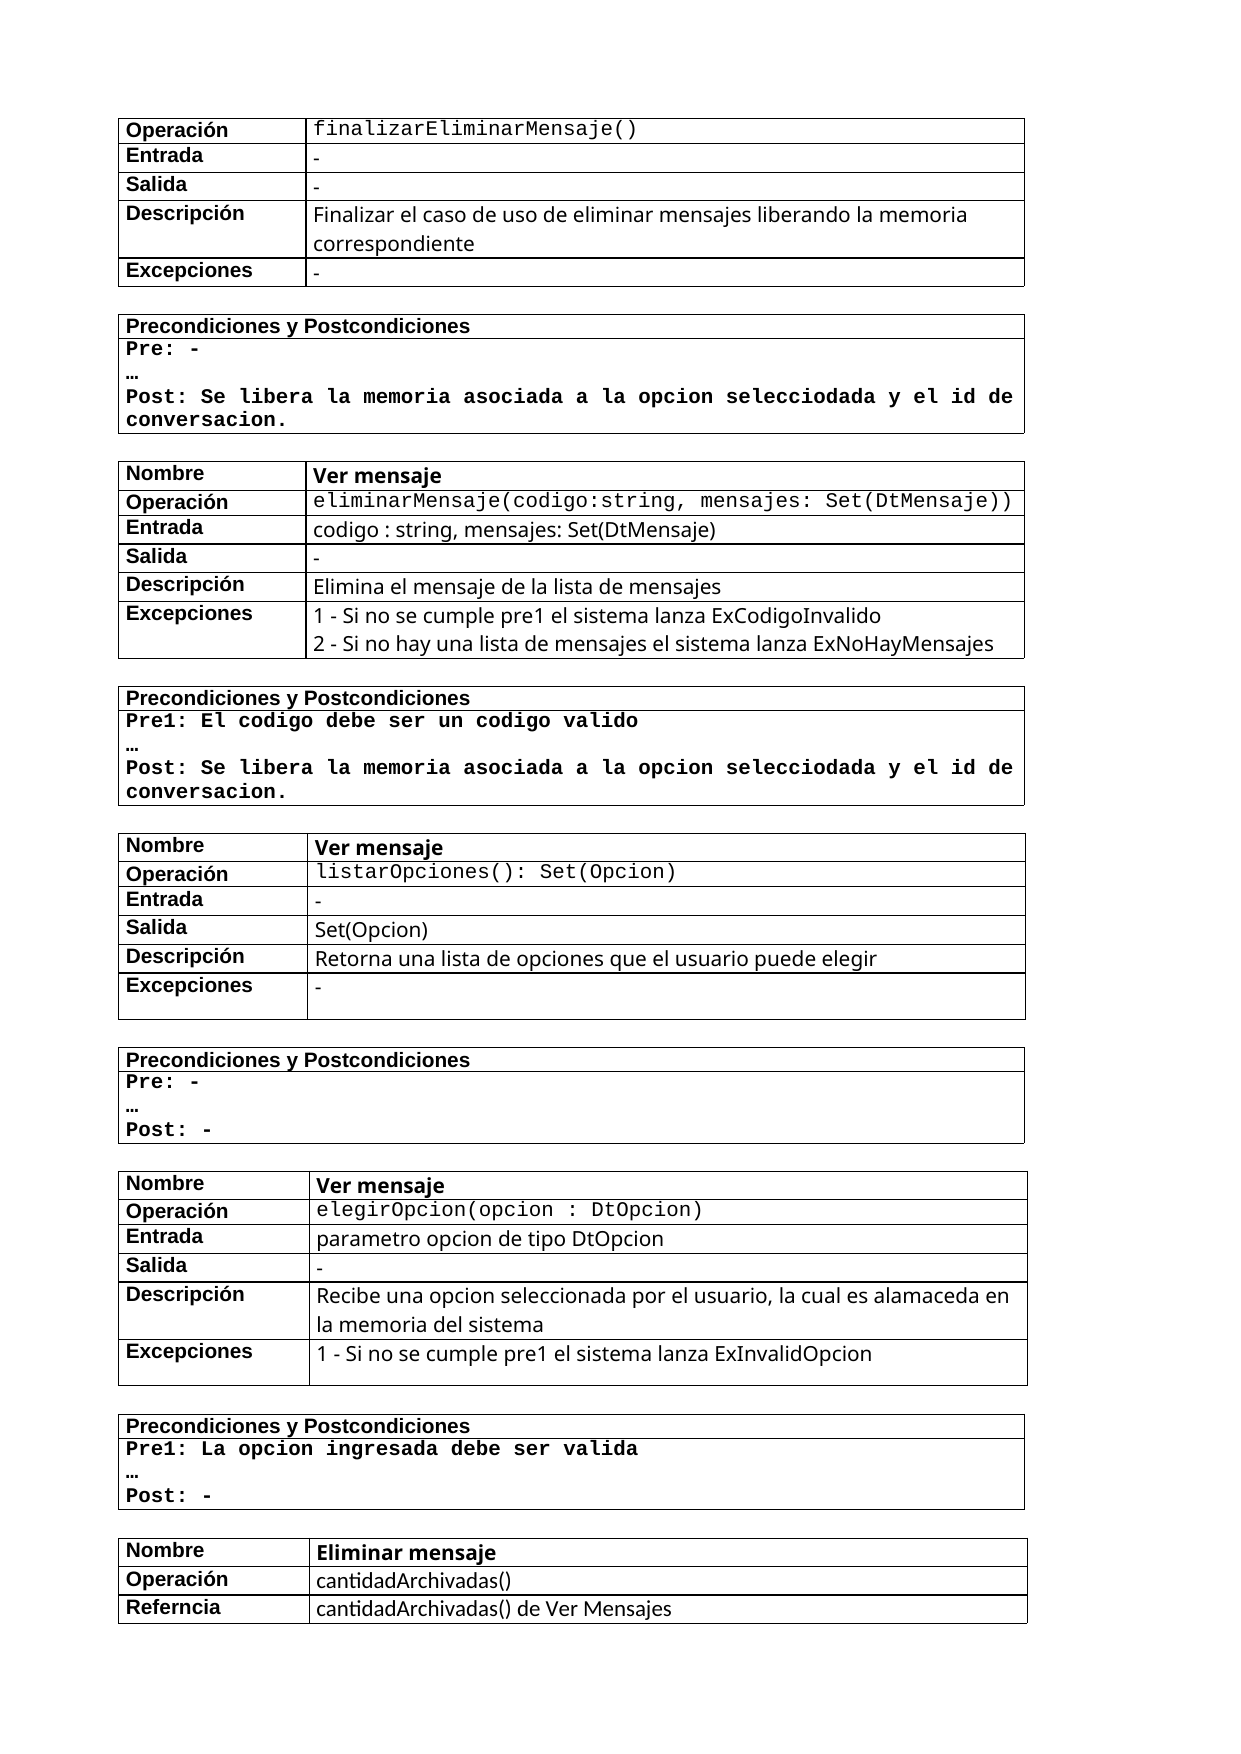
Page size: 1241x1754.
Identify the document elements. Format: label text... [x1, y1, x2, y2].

table_header Precondiciones y Postcondiciones [119, 1048, 1024, 1071]
table_cell Operación [119, 119, 305, 143]
table_cell Descripción [119, 945, 307, 972]
table_cell Salida [119, 916, 307, 944]
table_cell Descripción [119, 201, 305, 257]
table_header Nombre [119, 834, 307, 861]
table_header Ver mensaje [308, 834, 1025, 861]
table_cell finalizarEliminarMensaje() [307, 119, 1024, 143]
table_cell Operación [119, 862, 307, 886]
table_cell Recibe una opcion seleccionada por el usuario, la cual es alamaceda en la memoria del sistema [310, 1283, 1027, 1339]
table_cell - [307, 173, 1024, 200]
table_header Nombre [119, 1172, 309, 1199]
table_cell - [307, 545, 1024, 572]
table_cell Descripción [119, 1283, 309, 1339]
table_cell Elimina el mensaje de la lista de mensajes [307, 573, 1024, 601]
table_cell parametro opcion de tipo DtOpcion [310, 1225, 1027, 1253]
table_cell - [307, 144, 1024, 172]
table_cell Excepciones [119, 259, 305, 286]
table_cell listarOpciones(): Set(Opcion) [308, 862, 1025, 886]
table_cell eliminarMensaje(codigo:string, mensajes: Set(DtMensaje)) [307, 491, 1024, 515]
table_header Precondiciones y Postcondiciones [119, 1415, 1024, 1438]
table_cell - [308, 887, 1025, 915]
table_cell Entrada [119, 144, 305, 172]
table_cell Entrada [119, 887, 307, 915]
table_cell Descripción [119, 573, 305, 601]
table_cell cantidadArchivadas() de Ver Mensajes [310, 1596, 1027, 1623]
table_header Ver mensaje [307, 462, 1024, 490]
table_cell Salida [119, 1254, 309, 1281]
table_header Eliminar mensaje [310, 1539, 1027, 1566]
table_cell Operación [119, 1567, 309, 1594]
table_cell - [310, 1254, 1027, 1281]
table_header Nombre [119, 1539, 309, 1566]
table_cell Entrada [119, 516, 305, 543]
table_header Precondiciones y Postcondiciones [119, 687, 1024, 710]
table_cell Pre1: La opcion ingresada debe ser valida … Post: - [119, 1439, 1024, 1509]
table_cell Operación [119, 1200, 309, 1224]
table_cell Excepciones [119, 1340, 309, 1385]
table_header Nombre [119, 462, 305, 490]
table_cell - [307, 259, 1024, 286]
table_cell elegirOpcion(opcion : DtOpcion) [310, 1200, 1027, 1224]
table_cell codigo : string, mensajes: Set(DtMensaje) [307, 516, 1024, 543]
table_header Precondiciones y Postcondiciones [119, 315, 1024, 338]
table_cell Salida [119, 173, 305, 200]
table_cell Pre: - … Post: - [119, 1072, 1024, 1143]
table_cell Excepciones [119, 602, 305, 658]
table_cell - [308, 974, 1025, 1019]
table_cell Referncia [119, 1596, 309, 1623]
table_cell Operación [119, 491, 305, 515]
table_cell Pre: - … Post: Se libera la memoria asociada a la opcion selecciodada y el id de conversacion. [119, 339, 1024, 433]
table_header Ver mensaje [310, 1172, 1027, 1199]
table_cell Excepciones [119, 974, 307, 1019]
table_cell Pre1: El codigo debe ser un codigo valido … Post: Se libera la memoria asociada a la opcion selecciodada y el id de conversacion. [119, 711, 1024, 805]
table_cell 1 - Si no se cumple pre1 el sistema lanza ExCodigoInvalido 2 - Si no hay una lista de mensajes el sistema lanza ExNoHayMensajes [307, 602, 1024, 658]
table_cell Retorna una lista de opciones que el usuario puede elegir [308, 945, 1025, 972]
table_cell Entrada [119, 1225, 309, 1253]
table_cell 1 - Si no se cumple pre1 el sistema lanza ExInvalidOpcion [310, 1340, 1027, 1385]
table_cell Set(Opcion) [308, 916, 1025, 944]
table_cell Finalizar el caso de uso de eliminar mensajes liberando la memoria correspondiente [307, 201, 1024, 257]
table_cell Salida [119, 545, 305, 572]
table_cell cantidadArchivadas() [310, 1567, 1027, 1594]
